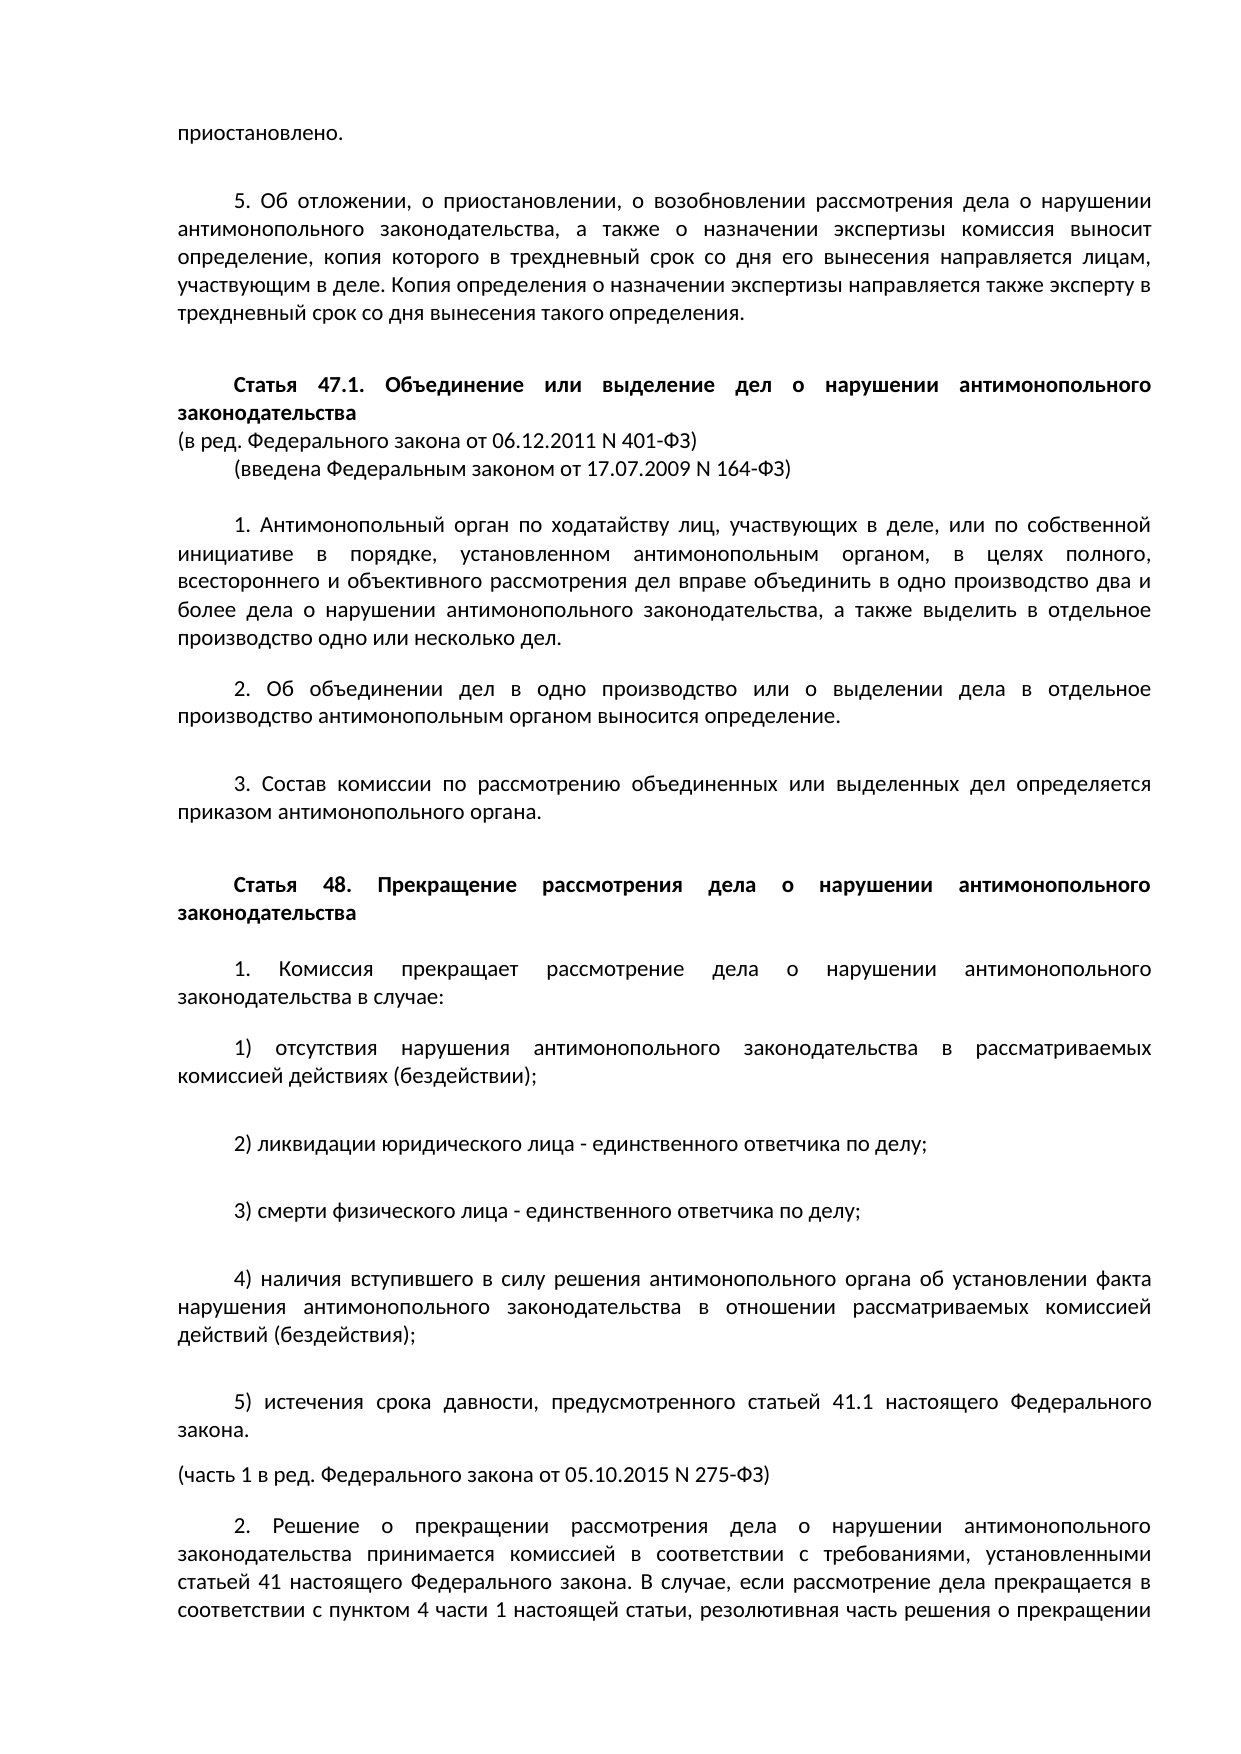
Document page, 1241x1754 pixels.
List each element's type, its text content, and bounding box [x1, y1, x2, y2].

title Статья 48. Прекращение рассмотрения дела о нарушении антимонопольного законодательства [177, 870, 1152, 926]
text 1. Антимонопольный орган по ходатайству лиц, участвующих в деле, или по собственной инициативе в порядке, установленном антимонопольным органом, в целях полного, всестороннего и объективного рассмотрения дел вправе объединить в одно производство два и более дела о нарушении антимонопольного законодательства, а также выделить в отдельное производство одно или несколько дел. [177, 511, 1152, 651]
text 5) истечения срока давности, предусмотренного статьей 41.1 настоящего Федерального закона. [177, 1387, 1152, 1443]
text (в ред. Федерального закона от 06.12.2011 N 401-ФЗ) [177, 427, 1152, 454]
text 2. Решение о прекращении рассмотрения дела о нарушении антимонопольного законодательства принимается комиссией в соответствии с требованиями, установленными статьей 41 настоящего Федерального закона. В случае, если рассмотрение дела прекращается в соответствии с пунктом 4 части 1 настоящей статьи, резолютивная часть решения о прекращении [177, 1511, 1152, 1623]
text 1. Комиссия прекращает рассмотрение дела о нарушении антимонопольного законодательства в случае: [177, 954, 1152, 1010]
text 3) смерти физического лица - единственного ответчика по делу; [177, 1196, 1152, 1224]
text 1) отсутствия нарушения антимонопольного законодательства в рассматриваемых комиссией действиях (бездействии); [177, 1033, 1152, 1089]
text (часть 1 в ред. Федерального закона от 05.10.2015 N 275-ФЗ) [177, 1460, 1152, 1488]
text приостановлено. [177, 118, 1152, 146]
text 5. Об отложении, о приостановлении, о возобновлении рассмотрения дела о нарушении антимонопольного законодательства, а также о назначении экспертизы комиссия выносит определение, копия которого в трехдневный срок со дня его вынесения направляется лицам, участвующим в деле. Копия определения о назначении экспертизы направляется также эксперту в трехдневный срок со дня вынесения такого определения. [177, 186, 1152, 326]
title Статья 47.1. Объединение или выделение дел о нарушении антимонопольного законодательства [177, 371, 1152, 427]
text (введена Федеральным законом от 17.07.2009 N 164-ФЗ) [177, 454, 1152, 483]
text 3. Состав комиссии по рассмотрению объединенных или выделенных дел определяется приказом антимонопольного органа. [177, 769, 1152, 825]
text 2. Об объединении дел в одно производство или о выделении дела в отдельное производство антимонопольным органом выносится определение. [177, 674, 1152, 730]
text 2) ликвидации юридического лица - единственного ответчика по делу; [177, 1129, 1152, 1157]
text 4) наличия вступившего в силу решения антимонопольного органа об установлении факта нарушения антимонопольного законодательства в отношении рассматриваемых комиссией действий (бездействия); [177, 1264, 1152, 1348]
